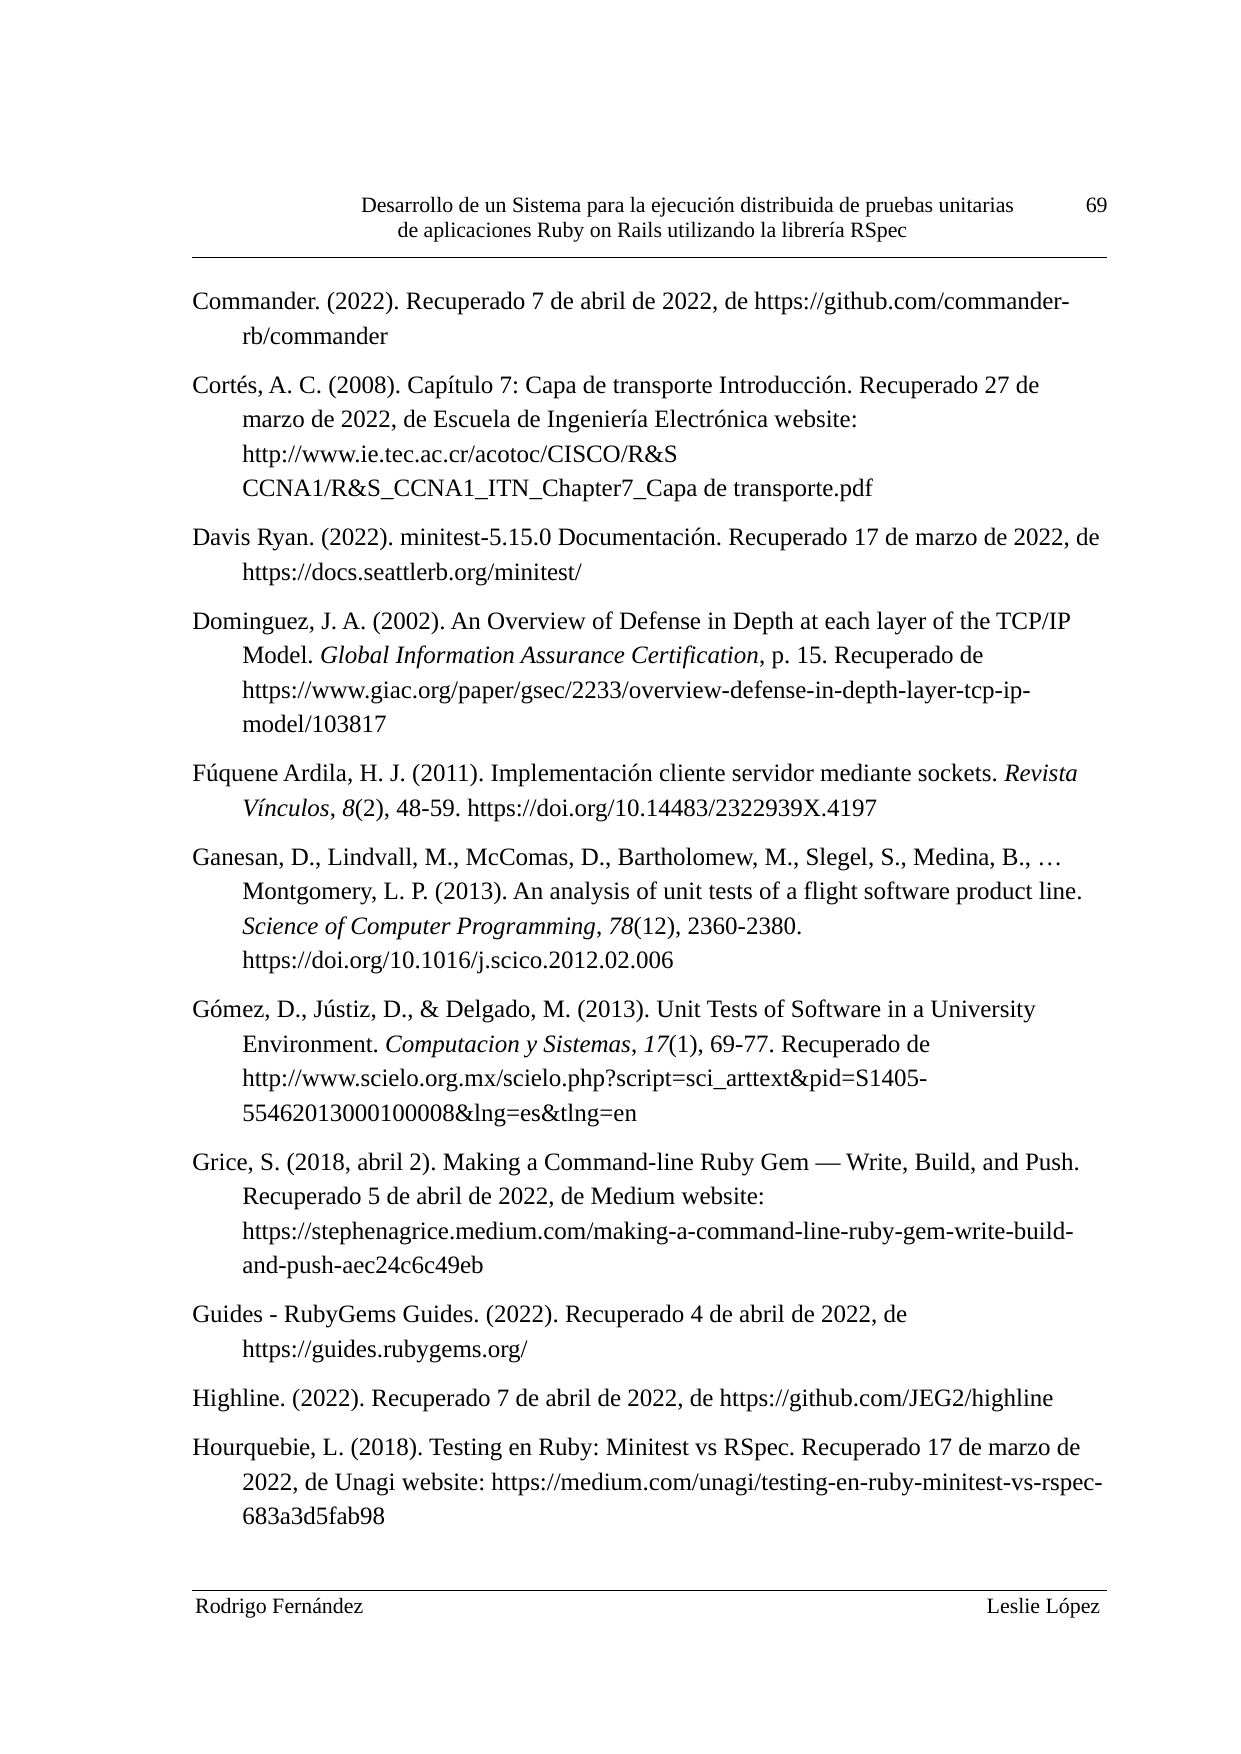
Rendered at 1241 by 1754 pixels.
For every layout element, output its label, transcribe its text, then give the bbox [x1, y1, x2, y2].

text Cortés, A. C. (2008). Capítulo 7: Capa de transporte Introducción. Recuperado 27 de marzo de 2022, de Escuela de Ingeniería Electrónica website: http://www.ie.tec.ac.cr/acotoc/CISCO/R&S CCNA1/R&S_CCNA1_ITN_Chapter7_Capa de transporte.pdf [192, 370, 1107, 502]
text Guides - RubyGems Guides. (2022). Recuperado 4 de abril de 2022, de https://guides.rubygems.org/ [192, 1299, 1107, 1363]
text Fúquene Ardila, H. J. (2011). Implementación cliente servidor mediante sockets. Revista Vínculos, 8(2), 48-59. https://doi.org/10.14483/2322939X.4197 [192, 758, 1107, 822]
text Commander. (2022). Recuperado 7 de abril de 2022, de https://github.com/commander-rb/commander [192, 286, 1107, 349]
text Grice, S. (2018, abril 2). Making a Command-line Ruby Gem — Write, Build, and Push. Recuperado 5 de abril de 2022, de Medium website: https://stephenagrice.medium.com/making-a-command-line-ruby-gem-write-build-and-push-aec24c6c49eb [192, 1147, 1107, 1279]
text Hourquebie, L. (2018). Testing en Ruby: Minitest vs RSpec. Recuperado 17 de marzo de 2022, de Unagi website: https://medium.com/unagi/testing-en-ruby-minitest-vs-rspec-683a3d5fab98 [192, 1432, 1107, 1530]
text Davis Ryan. (2022). minitest-5.15.0 Documentación. Recuperado 17 de marzo de 2022, de https://docs.seattlerb.org/minitest/ [192, 522, 1107, 586]
text Highline. (2022). Recuperado 7 de abril de 2022, de https://github.com/JEG2/highline [192, 1383, 1107, 1412]
text Gómez, D., Jústiz, D., & Delgado, M. (2013). Unit Tests of Software in a University Environment. Computacion y Sistemas, 17(1), 69-77. Recuperado de http://www.scielo.org.mx/scielo.php?script=sci_arttext&pid=S1405-55462013000100008&lng=es&tlng=en [192, 994, 1107, 1127]
text Ganesan, D., Lindvall, M., McComas, D., Bartholomew, M., Slegel, S., Medina, B., … Montgomery, L. P. (2013). An analysis of unit tests of a flight software product line. Science of Computer Programming, 78(12), 2360-2380. https://doi.org/10.1016/j.scico.2012.02.006 [192, 842, 1107, 974]
text Dominguez, J. A. (2002). An Overview of Defense in Depth at each layer of the TCP/IP Model. Global Information Assurance Certification, p. 15. Recuperado de https://www.giac.org/paper/gsec/2233/overview-defense-in-depth-layer-tcp-ip-model/103817 [192, 606, 1107, 738]
